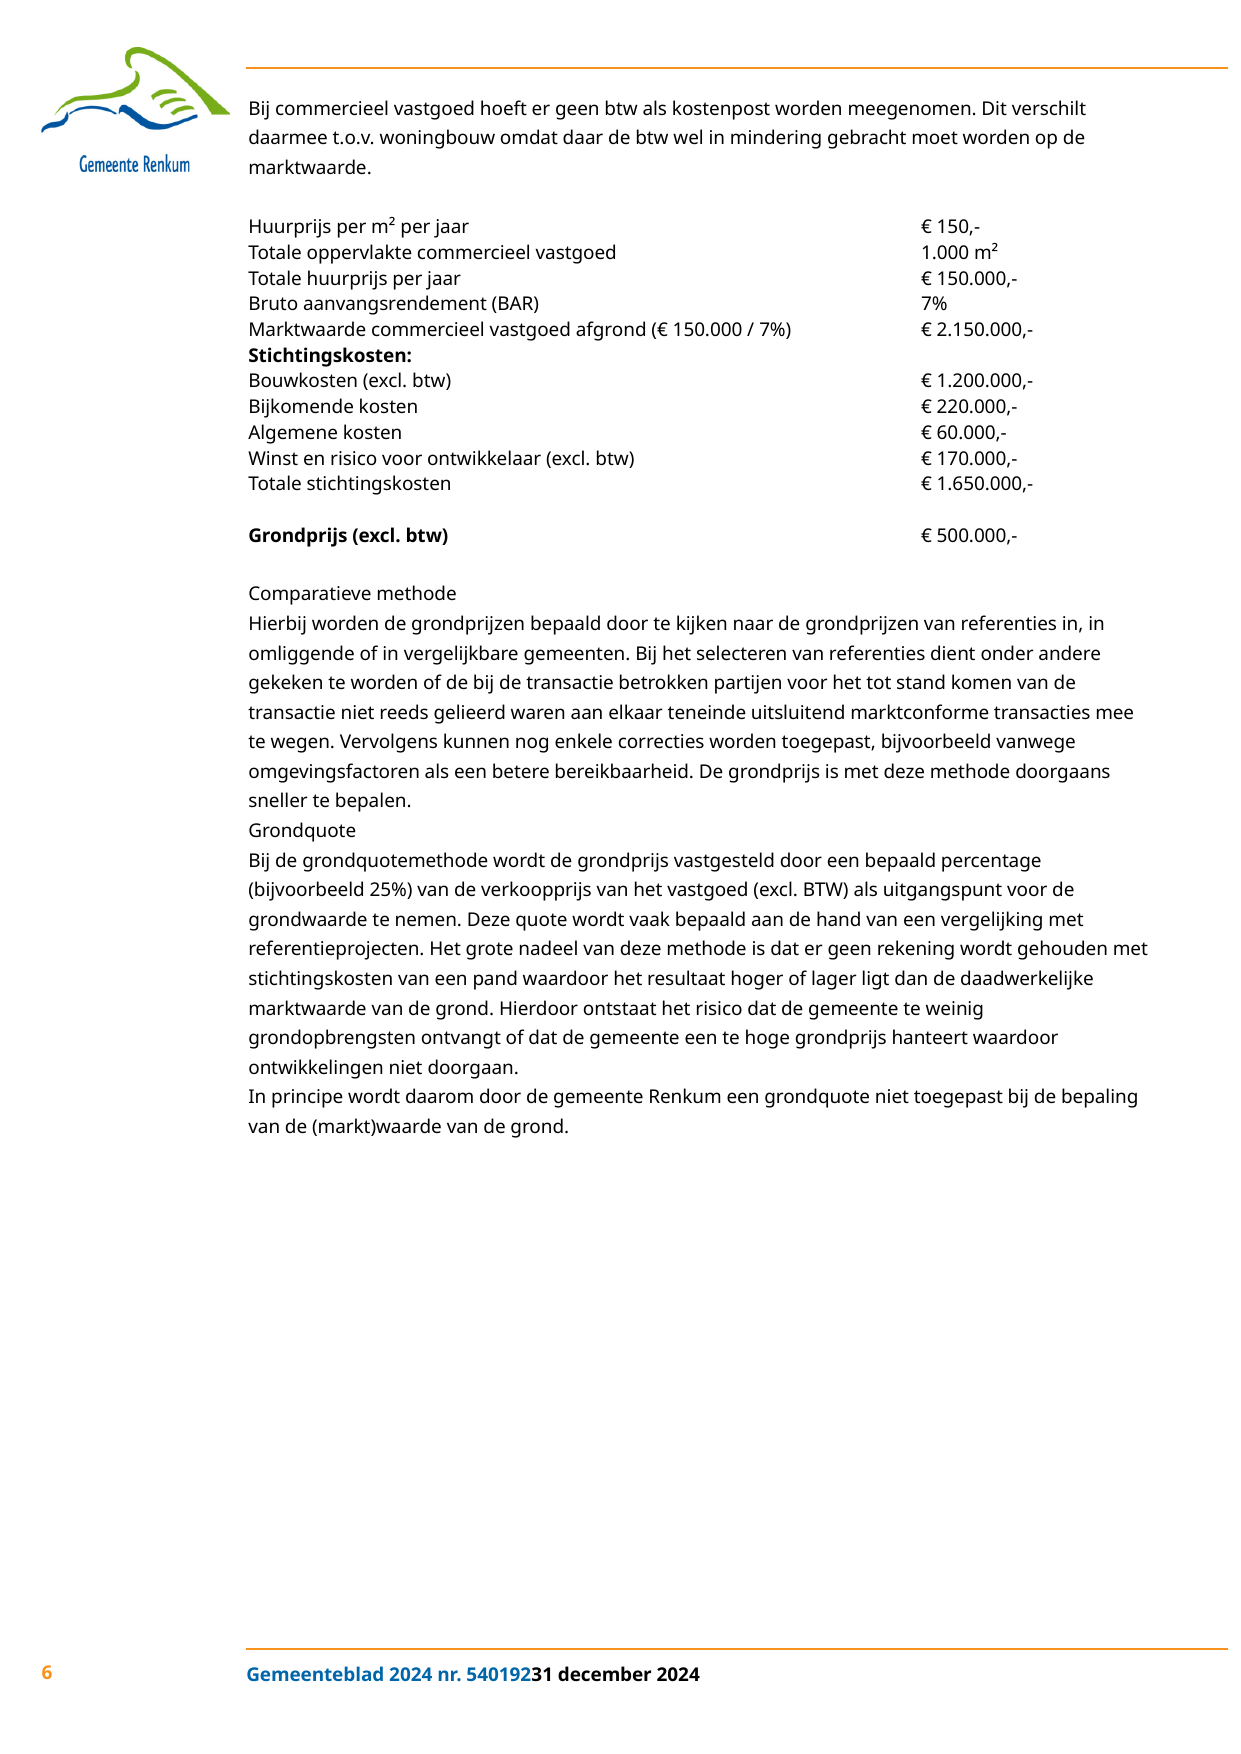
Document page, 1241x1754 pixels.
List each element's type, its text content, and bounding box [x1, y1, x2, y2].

table_cell Winst en risico voor ontwikkelaar (excl. btw) [248, 445, 921, 471]
table_cell Algemene kosten [248, 419, 921, 445]
table_cell [921, 342, 1152, 368]
text Bij de grondquotemethode wordt de grondprijs vastgesteld door een bepaald percentage (bijvoorbeeld 25%) van de verkoopprijs van het vastgoed (excl. BTW) als uitgangspunt voor de grondwaarde te nemen. Deze quote wordt vaak bepaald aan de hand van een vergelijking met referentieprojecten. Het grote nadeel van deze methode is dat er geen rekening wordt gehouden met stichtingskosten van een pand waardoor het resultaat hoger of lager ligt dan de daadwerkelijke marktwaarde van de grond. Hierdoor ontstaat het risico dat de gemeente te weinig grondopbrengsten ontvangt of dat de gemeente een te hoge grondprijs hanteert waardoor ontwikkelingen niet doorgaan. [248, 847, 1152, 1079]
table_cell Bijkomende kosten [248, 393, 921, 419]
table_cell € 220.000,- [921, 393, 1152, 419]
table_cell € 500.000,- [921, 522, 1152, 548]
table_cell Bruto aanvangsrendement (BAR) [248, 290, 921, 316]
text In principe wordt daarom door de gemeente Renkum een grondquote niet toegepast bij de bepaling van de (markt)waarde van de grond. [248, 1083, 1152, 1139]
table_cell Stichtingskosten: [248, 342, 921, 368]
table_cell € 150.000,- [921, 265, 1152, 290]
table_cell € 1.200.000,- [921, 368, 1152, 393]
table_cell € 60.000,- [921, 419, 1152, 445]
table_header € 150,- [921, 213, 1152, 239]
table_cell Bouwkosten (excl. btw) [248, 368, 921, 393]
picture [41, 47, 231, 172]
table_cell Totale oppervlakte commercieel vastgoed [248, 239, 921, 265]
table_cell [248, 496, 921, 522]
table_cell Totale huurprijs per jaar [248, 265, 921, 290]
text Hierbij worden de grondprijzen bepaald door te kijken naar de grondprijzen van referenties in, in omliggende of in vergelijkbare gemeenten. Bij het selecteren van referenties dient onder andere gekeken te worden of de bij de transactie betrokken partijen voor het tot stand komen van de transactie niet reeds gelieerd waren aan elkaar teneinde uitsluitend marktconforme transacties mee te wegen. Vervolgens kunnen nog enkele correcties worden toegepast, bijvoorbeeld vanwege omgevingsfactoren als een betere bereikbaarheid. De grondprijs is met deze methode doorgaans sneller te bepalen. [248, 610, 1152, 813]
table_cell € 170.000,- [921, 445, 1152, 471]
table_cell Totale stichtingskosten [248, 471, 921, 496]
table_cell Grondprijs (excl. btw) [248, 522, 921, 548]
text Comparatieve methode [248, 581, 1152, 606]
table_cell € 2.150.000,- [921, 316, 1152, 342]
table_cell 7% [921, 290, 1152, 316]
table_cell 1.000 m² [921, 239, 1152, 265]
text Bij commercieel vastgoed hoeft er geen btw als kostenpost worden meegenomen. Dit verschilt daarmee t.o.v. woningbouw omdat daar de btw wel in mindering gebracht moet worden op de marktwaarde. [248, 95, 1152, 180]
table_header Huurprijs per m² per jaar [248, 213, 921, 239]
text Grondquote [248, 817, 1152, 843]
table_cell € 1.650.000,- [921, 471, 1152, 496]
table_cell Marktwaarde commercieel vastgoed afgrond (€ 150.000 / 7%) [248, 316, 921, 342]
table_cell [921, 496, 1152, 522]
